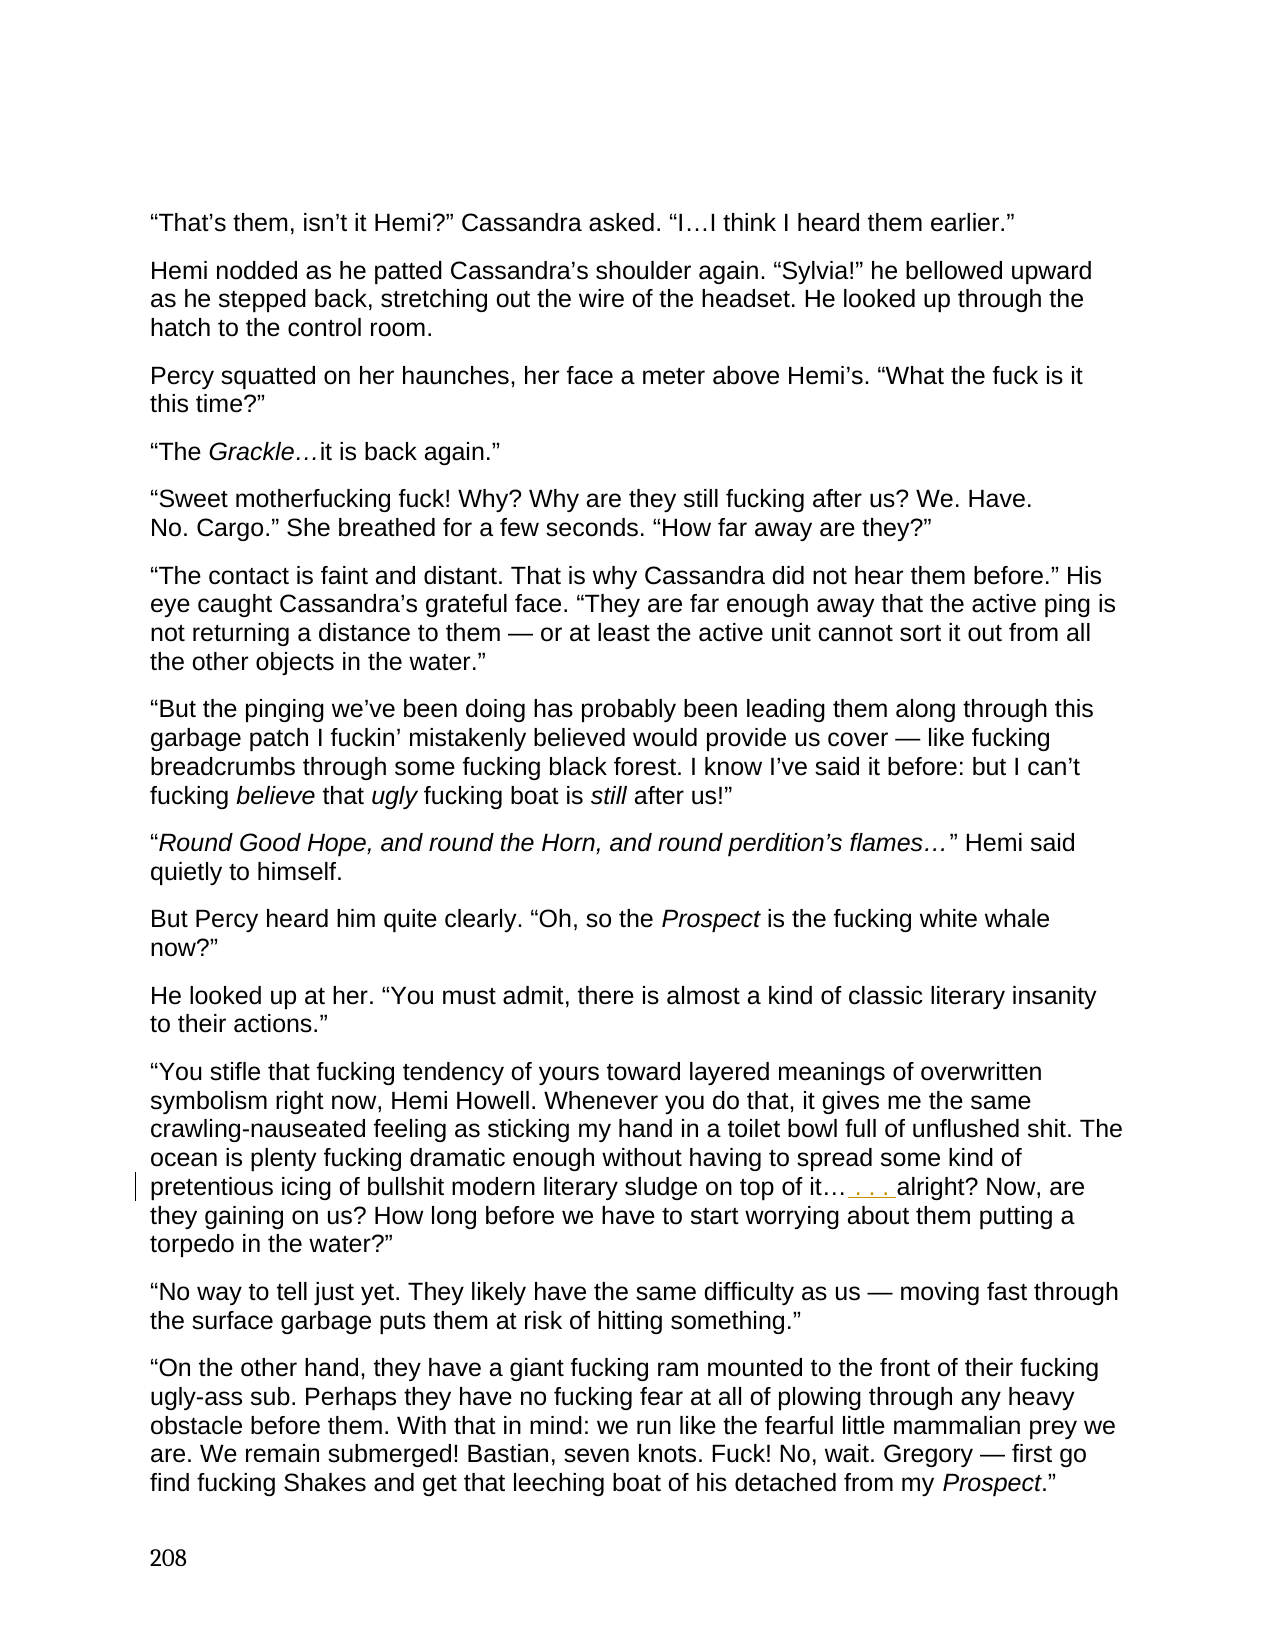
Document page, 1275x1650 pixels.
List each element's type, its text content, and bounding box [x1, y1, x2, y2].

text Hemi nodded as he patted Cassandra’s shoulder again. “Sylvia!” he bellowed upward as he stepped back, stretching out the wire of the headset. He looked up through the hatch to the control room. [150, 256, 1125, 342]
text “But the pinging we’ve been doing has probably been leading them along through this garbage patch I fuckin’ mistakenly believed would provide us cover — like fucking breadcrumbs through some fucking black forest. I know I’ve said it before: but I can’t fucking believe that ugly fucking boat is still after us!” [150, 694, 1125, 809]
text “On the other hand, they have a giant fucking ram mounted to the front of their fucking ugly-ass sub. Perhaps they have no fucking fear at all of plowing through any heavy obstacle before them. With that in mind: we run like the fearful little mammalian prey we are. We remain submerged! Bastian, seven knots. Fuck! No, wait. Gregory — first go find fucking Shakes and get that leeching boat of his detached from my Prospect.” [150, 1353, 1125, 1497]
text “Round Good Hope, and round the Horn, and round perdition’s flames…” Hemi said quietly to himself. [150, 828, 1125, 886]
text “You stifle that fucking tendency of yours toward layered meanings of overwritten symbolism right now, Hemi Howell. Whenever you do that, it gives me the same crawling-nauseated feeling as sticking my hand in a toilet bowl full of unflushed shit. The ocean is plenty fucking dramatic enough without having to spread some kind of pretentious icing of bullshit modern literary sludge on top of it… . . . alright? Now, are they gaining on us? How long before we have to start worrying about them putting a torpedo in the water?” [150, 1057, 1125, 1258]
text “That’s them, isn’t it Hemi?” Cassandra asked. “I…I think I heard them earlier.” [150, 208, 1125, 237]
text Percy squatted on her haunches, her face a meter above Hemi’s. “What the fuck is it this time?” [150, 361, 1125, 418]
text “Sweet motherfucking fuck! Why? Why are they still fucking after us? We. Have. No. Cargo.” She breathed for a few seconds. “How far away are they?” [150, 484, 1125, 542]
text But Percy heard him quite clearly. “Oh, so the Prospect is the fucking white whale now?” [150, 904, 1125, 962]
text “No way to tell just yet. They likely have the same difficulty as us — moving fast through the surface garbage puts them at risk of hitting something.” [150, 1277, 1125, 1334]
text “The contact is faint and distant. That is why Cassandra did not hear them before.” His eye caught Cassandra’s grateful face. “They are far enough away that the active ping is not returning a distance to them — or at least the active unit cannot sort it out from all the other objects in the water.” [150, 561, 1125, 676]
text “The Grackle…it is back again.” [150, 437, 1125, 466]
text He looked up at her. “You must admit, there is almost a kind of classic literary insanity to their actions.” [150, 981, 1125, 1038]
